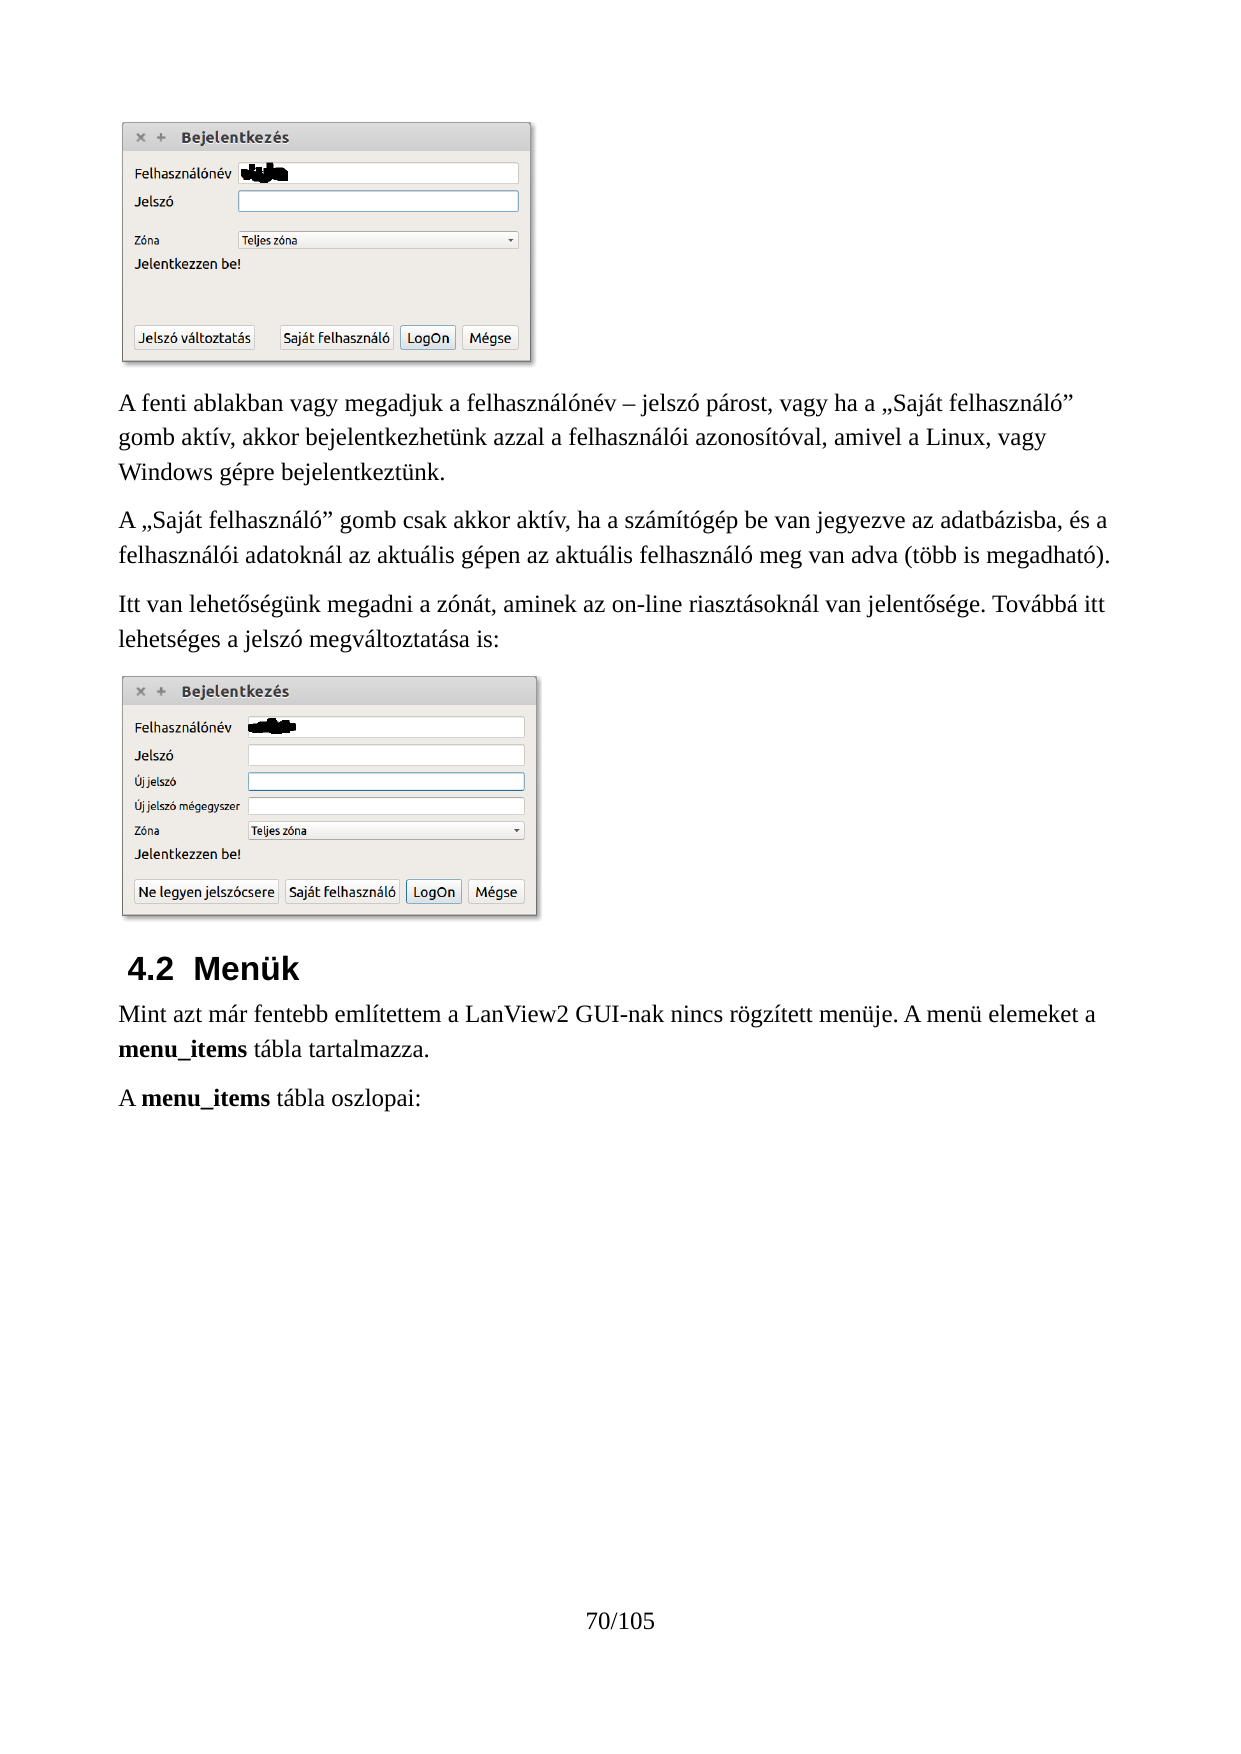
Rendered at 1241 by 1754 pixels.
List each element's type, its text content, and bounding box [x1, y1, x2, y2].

subtitle Menük [118, 948, 1122, 987]
text A menu_items tábla oszlopai: [118, 1083, 1122, 1112]
text A „Saját felhasználó” gomb csak akkor aktív, ha a számítógép be van jegyezve az adatbázisba, és a felhasználói adatoknál az aktuális gépen az aktuális felhasználó meg van adva (több is megadható). [118, 506, 1122, 569]
text Itt van lehetőségünk megadni a zónát, aminek az on-line riasztásoknál van jelentősége. Továbbá itt lehetséges a jelszó megváltoztatása is: [118, 589, 1122, 652]
picture [118, 118, 537, 368]
picture [118, 672, 543, 922]
text A fenti ablakban vagy megadjuk a felhasználónév – jelszó párost, vagy ha a „Saját felhasználó” gomb aktív, akkor bejelentkezhetünk azzal a felhasználói azonosítóval, amivel a Linux, vagy Windows gépre bejelentkeztünk. [118, 388, 1122, 485]
text [537, 118, 1122, 367]
text Mint azt már fentebb említettem a LanView2 GUI-nak nincs rögzített menüje. A menü elemeket a menu_items tábla tartalmazza. [118, 999, 1122, 1063]
